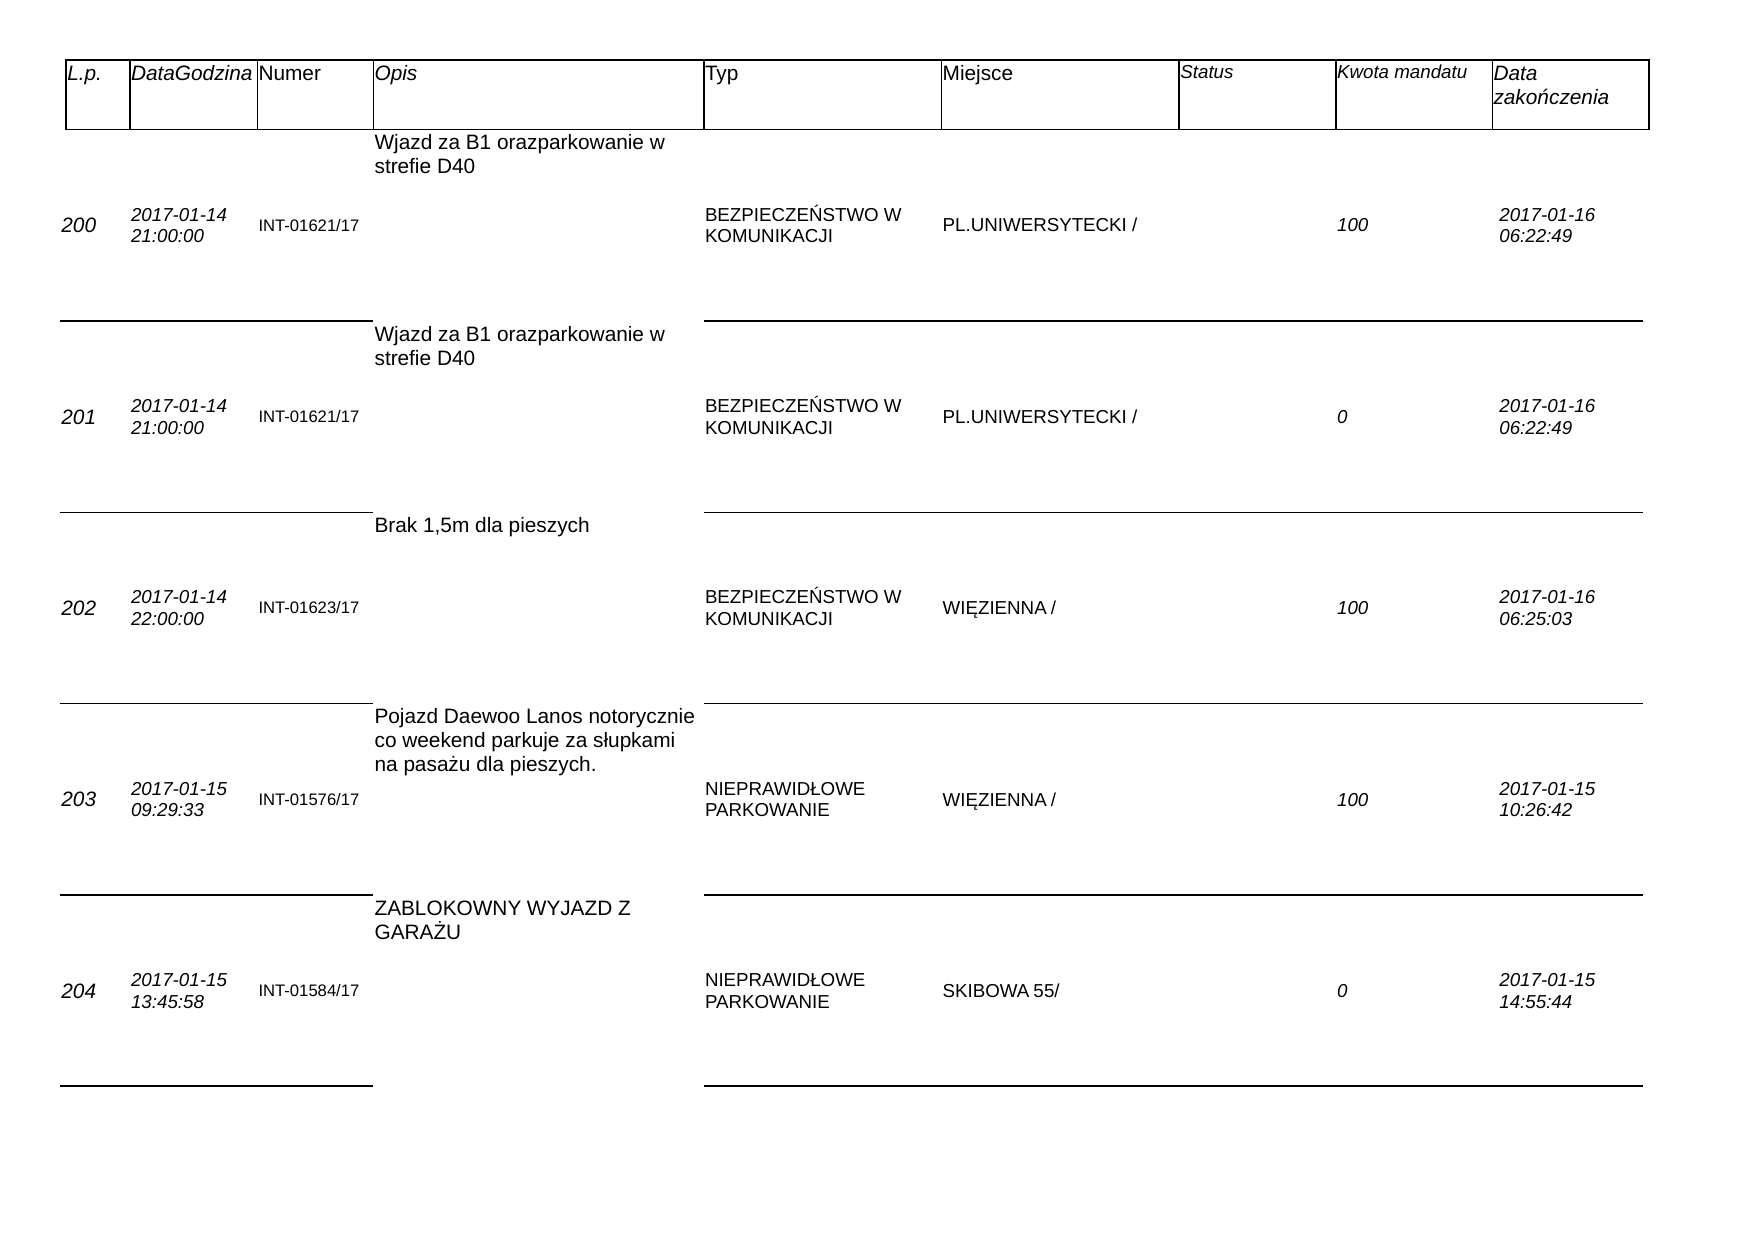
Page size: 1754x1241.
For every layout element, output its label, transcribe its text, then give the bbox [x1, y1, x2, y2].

table_cell 2017-01-16 06:25:03 [1498, 513, 1643, 703]
table_cell BEZPIECZEŃSTWO W KOMUNIKACJI [704, 322, 941, 511]
table_header [60, 59, 65, 129]
table_cell ZABLOKOWNY WYJAZD Z GARAŻU [373, 894, 704, 1085]
table_header Data zakończenia [1493, 61, 1648, 129]
table_cell 100 [1336, 704, 1498, 894]
table_cell BEZPIECZEŃSTWO W KOMUNIKACJI [704, 513, 941, 703]
table_cell Wjazd za B1 orazparkowanie w strefie D40 [373, 130, 704, 320]
table_cell 203 [60, 704, 130, 894]
table_cell INT-01621/17 [257, 130, 373, 320]
table_cell [1643, 511, 1649, 703]
table_header Kwota mandatu [1337, 61, 1492, 129]
table_cell 201 [60, 322, 130, 511]
table_cell INT-01621/17 [257, 322, 373, 511]
table_cell 2017-01-15 09:29:33 [130, 704, 257, 894]
table_cell Wjazd za B1 orazparkowanie w strefie D40 [373, 320, 704, 511]
table_cell 2017-01-15 10:26:42 [1498, 704, 1643, 894]
table_cell 2017-01-15 14:55:44 [1498, 896, 1643, 1085]
table_cell [1179, 704, 1336, 894]
table_cell [1179, 322, 1336, 511]
table_cell 2017-01-14 22:00:00 [130, 513, 257, 703]
table_cell [1643, 894, 1649, 1085]
table_cell 2017-01-15 13:45:58 [130, 896, 257, 1085]
table_cell PL.UNIWERSYTECKI / [941, 322, 1179, 511]
table_cell [1643, 130, 1649, 320]
table_header Typ [705, 61, 941, 129]
table_cell 204 [60, 896, 130, 1085]
table_header Numer [258, 61, 373, 129]
table_cell NIEPRAWIDŁOWE PARKOWANIE [704, 704, 941, 894]
table_header Status [1180, 61, 1335, 129]
table_cell Pojazd Daewoo Lanos notorycznie co weekend parkuje za słupkami na pasażu dla pieszych. [373, 703, 704, 894]
table_cell BEZPIECZEŃSTWO W KOMUNIKACJI [704, 130, 941, 320]
table_cell INT-01623/17 [257, 513, 373, 703]
table_cell INT-01576/17 [257, 704, 373, 894]
table_cell [1179, 513, 1336, 703]
table_cell 2017-01-14 21:00:00 [130, 322, 257, 511]
table_cell SKIBOWA 55/ [941, 896, 1179, 1085]
table_cell INT-01584/17 [257, 896, 373, 1085]
table_cell NIEPRAWIDŁOWE PARKOWANIE [704, 896, 941, 1085]
table_cell 0 [1336, 322, 1498, 511]
table_cell 2017-01-16 06:22:49 [1498, 130, 1643, 320]
table_cell WIĘZIENNA / [941, 704, 1179, 894]
table_cell PL.UNIWERSYTECKI / [941, 130, 1179, 320]
table_header Miejsce [942, 61, 1178, 129]
table_cell Brak 1,5m dla pieszych [373, 511, 704, 703]
table_cell 100 [1336, 130, 1498, 320]
table_cell [1643, 320, 1649, 511]
table_cell [1643, 703, 1649, 894]
table_cell [1179, 130, 1336, 320]
table_header L.p. [67, 61, 129, 129]
table_cell 202 [60, 513, 130, 703]
table_cell 2017-01-16 06:22:49 [1498, 322, 1643, 511]
table_cell [1179, 896, 1336, 1085]
table_header Opis [374, 61, 703, 129]
table_cell 0 [1336, 896, 1498, 1085]
table_cell 2017-01-14 21:00:00 [130, 130, 257, 320]
table_header DataGodzina [131, 61, 257, 129]
table_cell 200 [60, 129, 130, 320]
table_cell WIĘZIENNA / [941, 513, 1179, 703]
table_cell 100 [1336, 513, 1498, 703]
